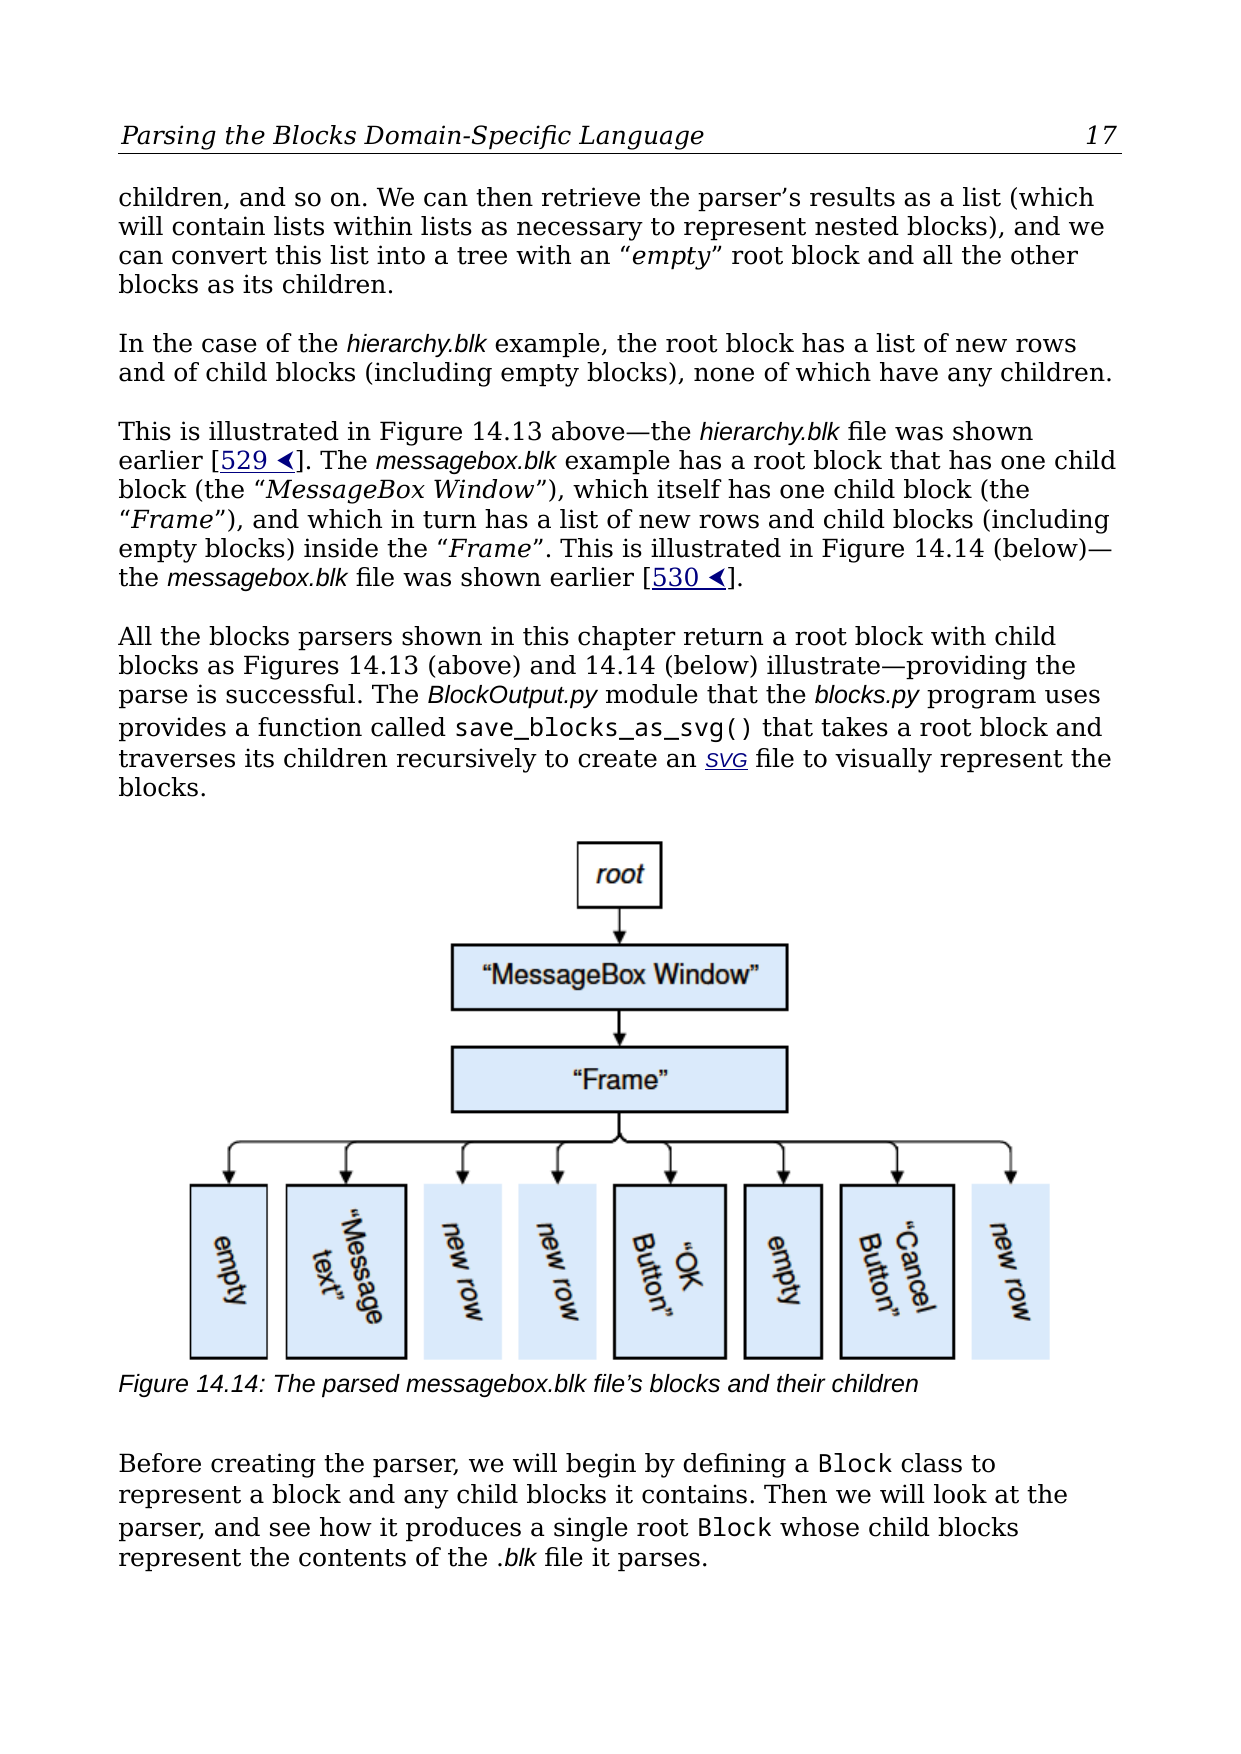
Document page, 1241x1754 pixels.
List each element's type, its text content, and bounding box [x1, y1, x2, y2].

text Figure 14.14: The parsed messagebox.blk file’s blocks and their children [118, 1369, 1122, 1397]
text All the blocks parsers shown in this chapter return a root block with child blocks as Figures 14.13 (above) and 14.14 (below) illustrate—providing the parse is successful. The BlockOutput.py module that the blocks.py program uses provides a function called save_blocks_as_svg() that takes a root block and traverses its children recursively to create an svg file to visually represent the blocks. [118, 622, 1122, 802]
text children, and so on. We can then retrieve the parser’s results as a list (which will contain lists within lists as necessary to represent nested blocks), and we can convert this list into a tree with an “empty” root block and all the other blocks as its children. [118, 183, 1122, 299]
text In the case of the hierarchy.blk example, the root block has a list of new rows and of child blocks (including empty blocks), none of which have any children. [118, 329, 1122, 387]
text Before creating the parser, we will begin by defining a Block class to represent a block and any child blocks it contains. Then we will look at the parser, and see how it produces a single root Block whose child blocks represent the contents of the .blk file it parses. [118, 1397, 1122, 1573]
text This is illustrated in Figure 14.13 above—the hierarchy.blk file was shown earlier [529 ⮜]. The messagebox.blk example has a root block that has one child block (the “MessageBox Window”), which itself has one child block (the “Frame”), and which in turn has a list of new rows and child blocks (including empty blocks) inside the “Frame”. This is illustrated in Figure 14.14 (below)—the messagebox.blk file was shown earlier [530 ⮜]. [118, 417, 1122, 592]
picture [181, 831, 1059, 1369]
